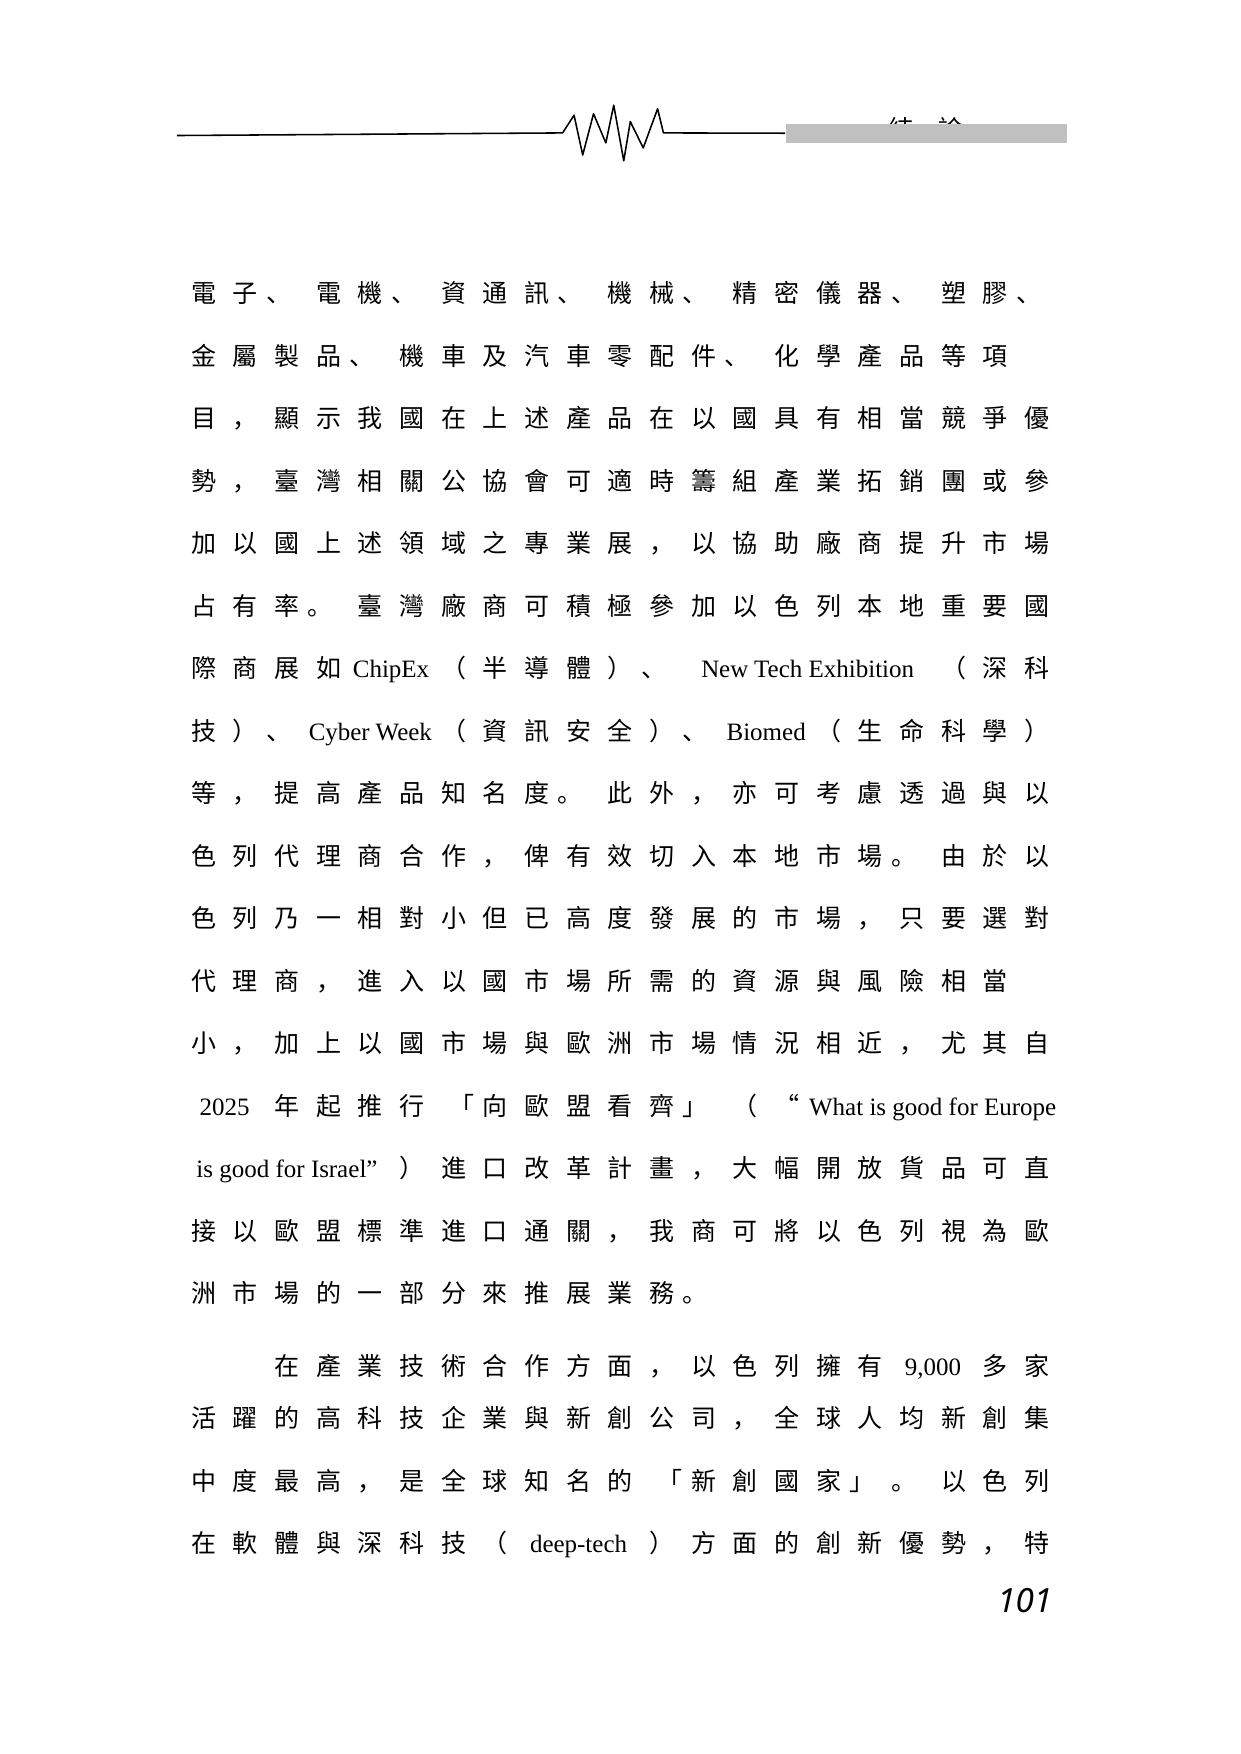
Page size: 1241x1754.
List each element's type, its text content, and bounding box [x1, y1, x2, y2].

text 電子、電機、資通訊、機械、精密儀器、塑膠、金屬製品、機車及汽車零配件、化學產品等項目，顯示我國在上述產品在以國具有相當競爭優勢，臺灣相關公協會可適時籌組產業拓銷團或參加以國上述領域之專業展，以協助廠商提升市場占有率。臺灣廠商可積極參加以色列本地重要國際商展如ChipEx（半導體）、New Tech Exhibition（深科技）、Cyber Week（資訊安全）、Biomed（生命科學）等，提高產品知名度。此外，亦可考慮透過與以色列代理商合作，俾有效切入本地市場。由於以色列乃一相對小但已高度發展的市場，只要選對代理商，進入以國市場所需的資源與風險相當小，加上以國市場與歐洲市場情況相近，尤其自2025年起推行「向歐盟看齊」（“What is good for Europe is good for Israel”）進口改革計畫，大幅開放貨品可直接以歐盟標準進口通關，我商可將以色列視為歐洲市場的一部分來推展業務。 [183, 250, 1058, 1313]
text 在產業技術合作方面，以色列擁有9,000多家活躍的高科技企業與新創公司，全球人均新創集中度最高，是全球知名的「新創國家」。以色列在軟體與深科技（deep-tech）方面的創新優勢，特 [183, 1313, 1058, 1563]
